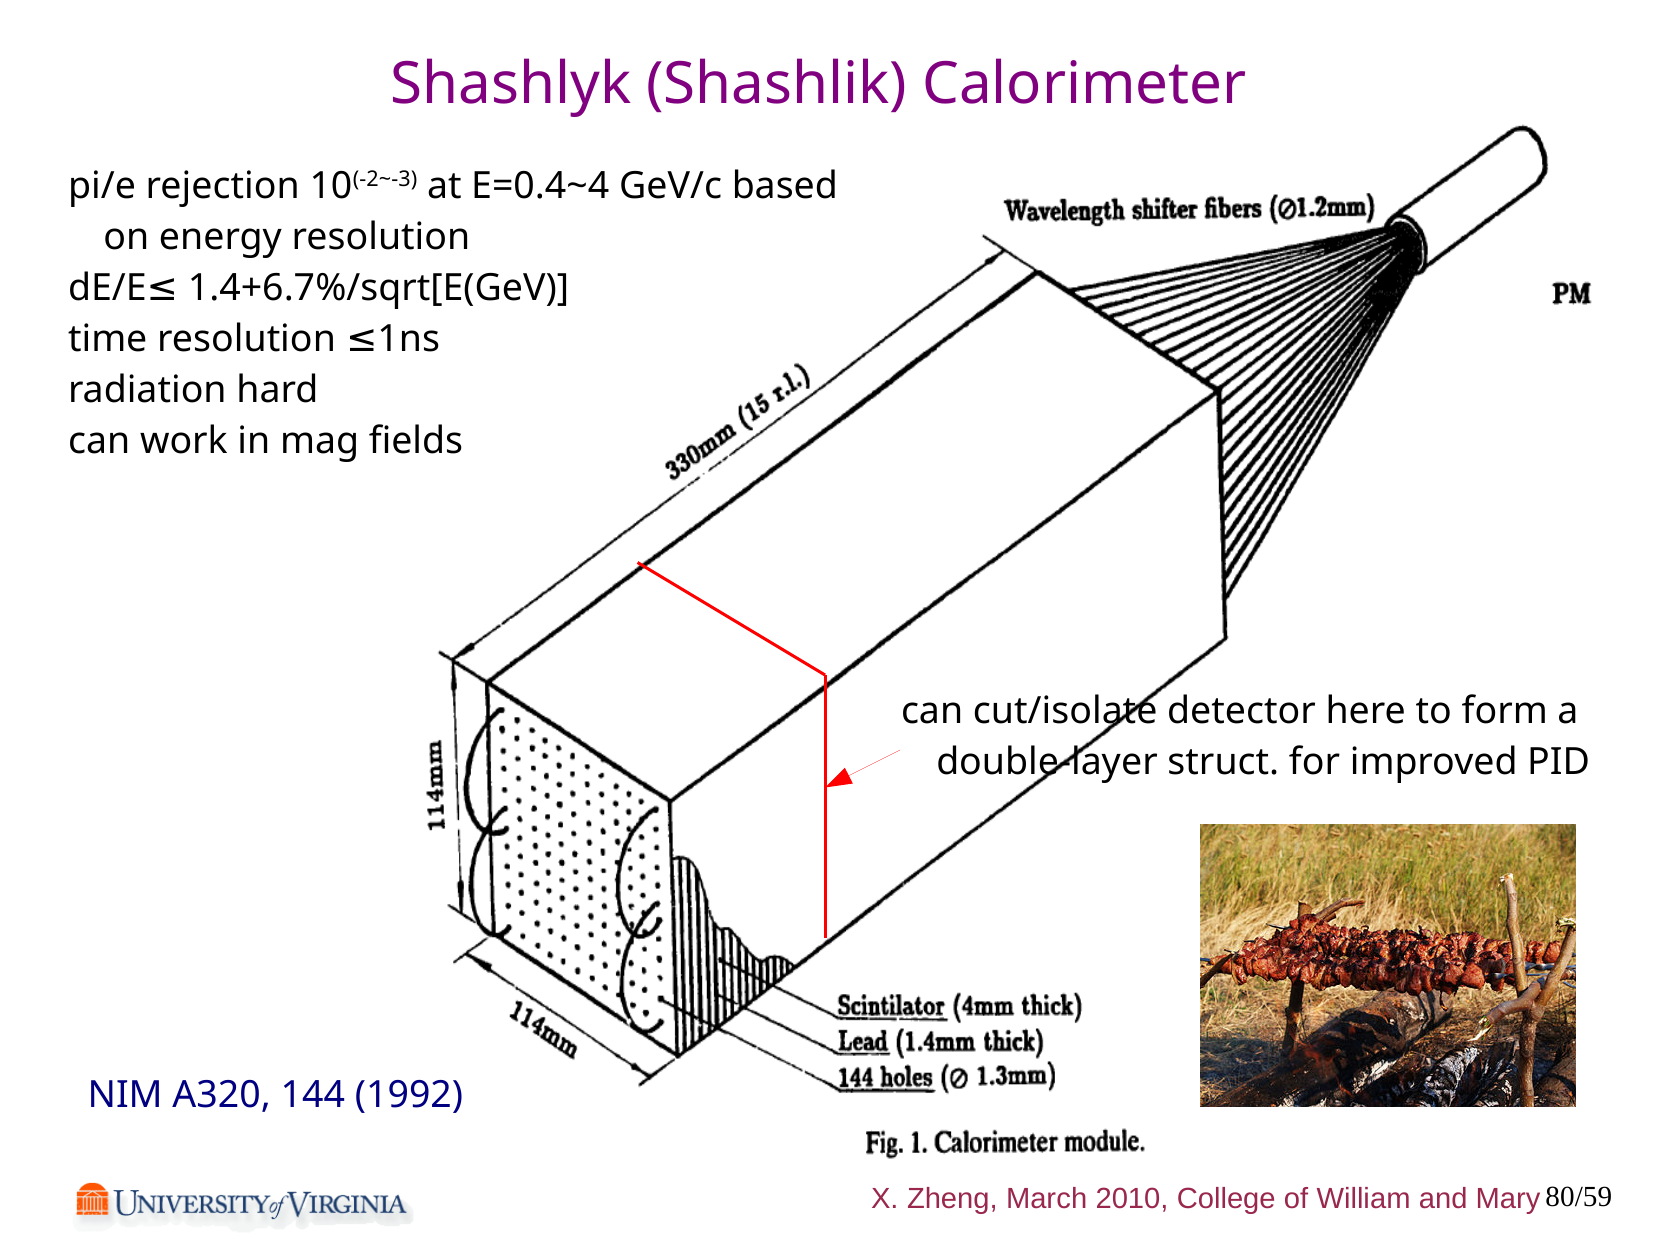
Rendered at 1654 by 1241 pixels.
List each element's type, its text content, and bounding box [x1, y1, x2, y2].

picture [412, 112, 1613, 1163]
picture [53, 1165, 427, 1241]
text_box NIM A320, 144 (1992) [72, 1060, 476, 1131]
text_box pi/e rejection 10(-2~-3) at E=0.4~4 GeV/c based on energy resolution dE/E≤ 1.4+6.7%/sqrt[E(GeV)] time resolution ≤1ns radiation hard can work in mag fields [53, 150, 863, 556]
text_box can cut/isolate detector here to form a double-layer struct. for improved PID [886, 675, 1637, 803]
title Shashlyk (Shashlik) Calorimeter [112, 37, 1524, 124]
